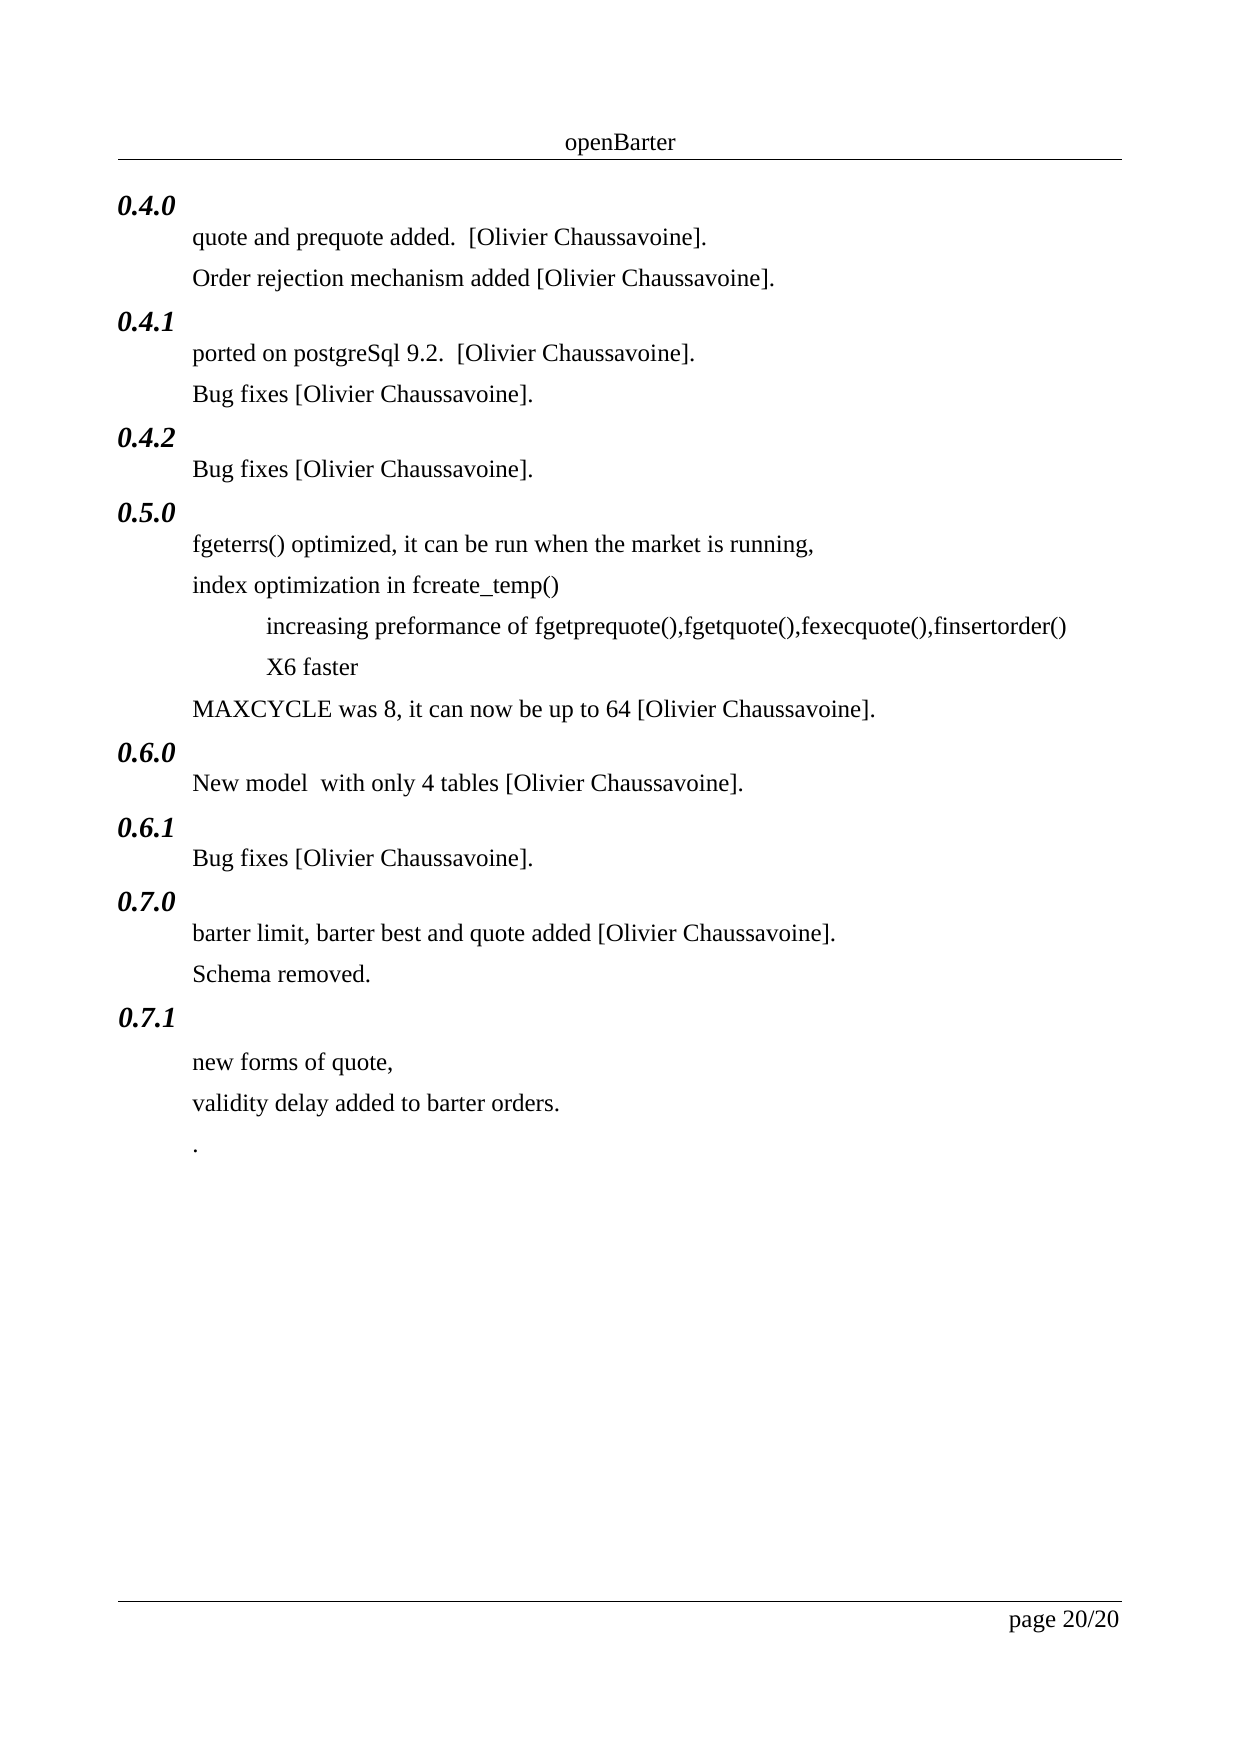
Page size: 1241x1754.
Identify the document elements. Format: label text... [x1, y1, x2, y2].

text 0.7.0 [117, 884, 1122, 918]
text index optimization in fcreate_temp() [118, 570, 1122, 599]
text New model with only 4 tables [Olivier Chaussavoine]. [118, 768, 1122, 797]
text 0.4.1 [117, 304, 1122, 338]
text ported on postgreSql 9.2. [Olivier Chaussavoine]. [118, 338, 1122, 367]
text Bug fixes [Olivier Chaussavoine]. [118, 843, 1122, 872]
text fgeterrs() optimized, it can be run when the market is running, [118, 529, 1122, 557]
text new forms of quote, [118, 1047, 1122, 1075]
text 0.5.0 [117, 495, 1122, 529]
text 0.4.2 [117, 420, 1122, 454]
text Order rejection mechanism added [Olivier Chaussavoine]. [118, 263, 1122, 292]
text Bug fixes [Olivier Chaussavoine]. [118, 379, 1122, 408]
text 0.6.0 [117, 735, 1122, 768]
text validity delay added to barter orders. [118, 1088, 1122, 1117]
text quote and prequote added. [Olivier Chaussavoine]. [118, 222, 1122, 251]
text increasing preformance of fgetprequote(),fgetquote(),fexecquote(),finsertorder() [118, 611, 1122, 640]
text . [118, 1129, 1122, 1158]
text 0.4.0 [117, 188, 1122, 222]
text X6 faster [118, 652, 1122, 681]
text MAXCYCLE was 8, it can now be up to 64 [Olivier Chaussavoine]. [118, 694, 1122, 722]
text barter limit, barter best and quote added [Olivier Chaussavoine]. [118, 918, 1122, 947]
text Schema removed. [118, 959, 1122, 988]
text 0.6.1 [117, 810, 1122, 843]
text Bug fixes [Olivier Chaussavoine]. [118, 454, 1122, 483]
text 0.7.1 [118, 1001, 1122, 1034]
